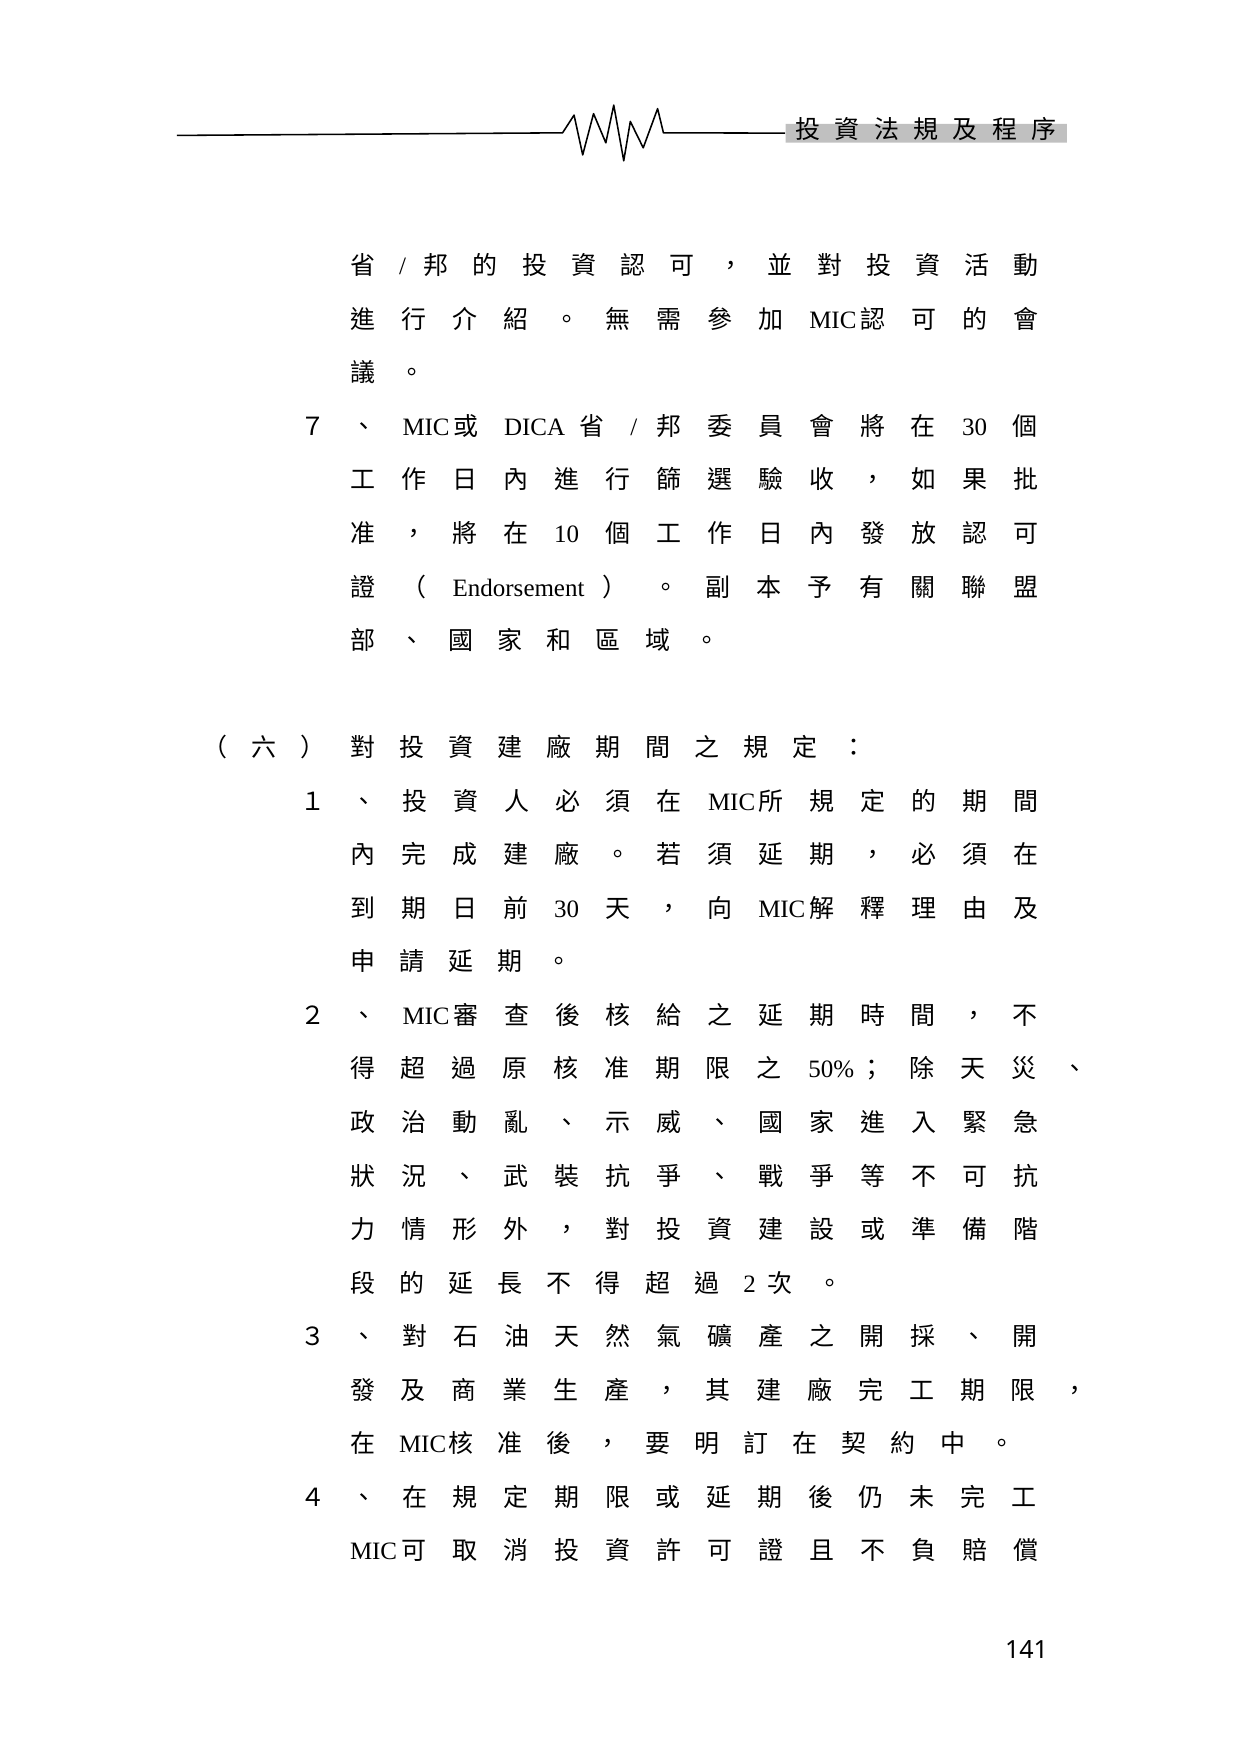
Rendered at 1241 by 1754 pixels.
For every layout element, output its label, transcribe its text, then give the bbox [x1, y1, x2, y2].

text ２、MIC審查後核給之延期時間，不得超過原核准期限之50%；除天災、政治動亂、示威、國家進入緊急狀況、武裝抗爭、戰爭等不可抗力情形外，對投資建設或準備階段的延長不得超過2次。 [276, 987, 1063, 1308]
text ７、MIC或DICA省/邦委員會將在30個工作日內進行篩選驗收，如果批准，將在10個工作日內發放認可證（Endorsement）。副本予有關聯盟部、國家和區域。 [276, 398, 1063, 666]
text （六）對投資建廠期間之規定： [202, 719, 1063, 773]
text ４、在規定期限或延期後仍未完工，MIC可取消投資許可證且不負賠償責任。 [276, 1469, 1063, 1576]
text 省/邦的投資認可，並對投資活動進行介紹。無需參加MIC認可的會議。 [276, 237, 1063, 398]
text １、投資人必須在MIC所規定的期間內完成建廠。若須延期，必須在到期日前30天，向MIC解釋理由及申請延期。 [276, 773, 1063, 987]
text ３、對石油天然氣礦產之開採、開發及商業生產，其建廠完工期限，在MIC核准後，要明訂在契約中。 [276, 1308, 1063, 1469]
